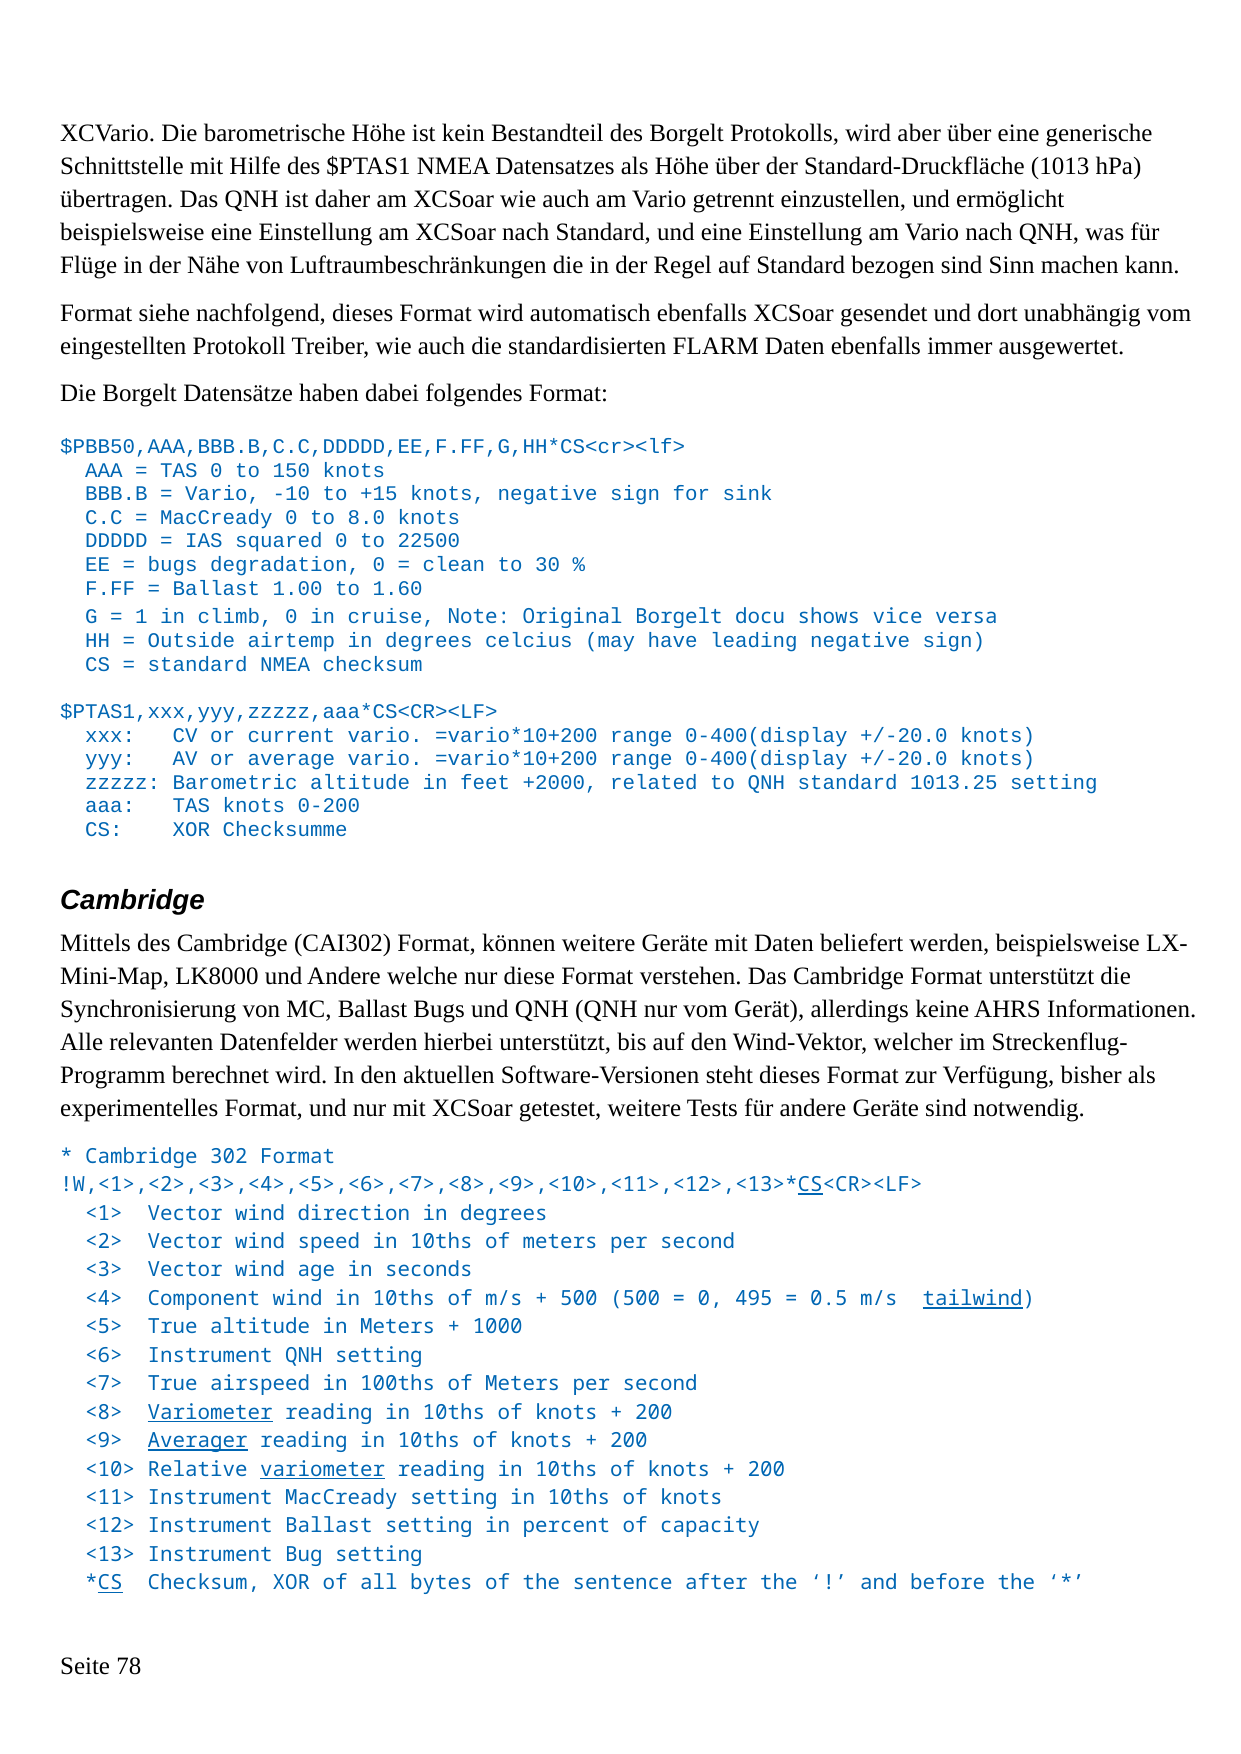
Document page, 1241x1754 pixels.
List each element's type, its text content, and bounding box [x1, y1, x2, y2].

text CS: XOR Checksumme [60, 819, 1207, 843]
text Die Borgelt Datensätze haben dabei folgendes Format: [60, 378, 1207, 407]
text <5> True altitude in Meters + 1000 [60, 1311, 1207, 1340]
text <10> Relative variometer reading in 10ths of knots + 200 [60, 1454, 1207, 1482]
text HH = Outside airtemp in degrees celcius (may have leading negative sign) [60, 630, 1207, 654]
text G = 1 in climb, 0 in cruise, Note: Original Borgelt docu shows vice versa [60, 601, 1207, 630]
text CS = standard NMEA checksum [60, 654, 1207, 677]
text F.FF = Ballast 1.00 to 1.60 [60, 578, 1207, 601]
text xxx: CV or current vario. =vario*10+200 range 0-400(display +/-20.0 knots) [60, 724, 1207, 748]
text zzzzz: Barometric altitude in feet +2000, related to QNH standard 1013.25 setting [60, 772, 1207, 796]
text C.C = MacCready 0 to 8.0 knots [60, 507, 1207, 531]
text !W,<1>,<2>,<3>,<4>,<5>,<6>,<7>,<8>,<9>,<10>,<11>,<12>,<13>*CS<CR><LF> [60, 1169, 1207, 1198]
text AAA = TAS 0 to 150 knots [60, 459, 1207, 483]
text * Cambridge 302 Format [60, 1141, 1207, 1169]
text <9> Averager reading in 10ths of knots + 200 [60, 1425, 1207, 1454]
text <7> True airspeed in 100ths of Meters per second [60, 1368, 1207, 1397]
text <2> Vector wind speed in 10ths of meters per second [60, 1226, 1207, 1254]
text <13> Instrument Bug setting [60, 1539, 1207, 1567]
text *CS Checksum, XOR of all bytes of the sentence after the ‘!’ and before the ‘*’ [60, 1567, 1207, 1596]
text DDDDD = IAS squared 0 to 22500 [60, 531, 1207, 554]
text <3> Vector wind age in seconds [60, 1254, 1207, 1283]
text BBB.B = Vario, -10 to +15 knots, negative sign for sink [60, 483, 1207, 507]
text <11> Instrument MacCready setting in 10ths of knots [60, 1482, 1207, 1511]
text yyy: AV or average vario. =vario*10+200 range 0-400(display +/-20.0 knots) [60, 748, 1207, 772]
text Mittels des Cambridge (CAI302) Format, können weitere Geräte mit Daten beliefert werden, beispielsweise LX-Mini-Map, LK8000 und Andere welche nur diese Format verstehen. Das Cambridge Format unterstützt die Synchronisierung von MC, Ballast Bugs und QNH (QNH nur vom Gerät), allerdings keine AHRS Informationen. Alle relevanten Datenfelder werden hierbei unterstützt, bis auf den Wind-Vektor, welcher im Streckenflug-Programm berechnet wird. In den aktuellen Software-Versionen steht dieses Format zur Verfügung, bisher als experimentelles Format, und nur mit XCSoar getestet, weitere Tests für andere Geräte sind notwendig. [60, 928, 1207, 1122]
text XCVario. Die barometrische Höhe ist kein Bestandteil des Borgelt Protokolls, wird aber über eine generische Schnittstelle mit Hilfe des $PTAS1 NMEA Datensatzes als Höhe über der Standard-Druckfläche (1013 hPa) übertragen. Das QNH ist daher am XCSoar wie auch am Vario getrennt einzustellen, und ermöglicht beispielsweise eine Einstellung am XCSoar nach Standard, und eine Einstellung am Vario nach QNH, was für Flüge in der Nähe von Luftraumbeschränkungen die in der Regel auf Standard bezogen sind Sinn machen kann. [60, 118, 1207, 279]
text <4> Component wind in 10ths of m/s + 500 (500 = 0, 495 = 0.5 m/s tailwind) [60, 1283, 1207, 1311]
text Format siehe nachfolgend, dieses Format wird automatisch ebenfalls XCSoar gesendet und dort unabhängig vom eingestellten Protokoll Treiber, wie auch die standardisierten FLARM Daten ebenfalls immer ausgewertet. [60, 298, 1207, 359]
text <6> Instrument QNH setting [60, 1340, 1207, 1368]
text <1> Vector wind direction in degrees [60, 1198, 1207, 1226]
text $PTAS1,xxx,yyy,zzzzz,aaa*CS<CR><LF> [60, 701, 1207, 724]
text <12> Instrument Ballast setting in percent of capacity [60, 1511, 1207, 1539]
text aaa: TAS knots 0-200 [60, 796, 1207, 819]
text EE = bugs degradation, 0 = clean to 30 % [60, 554, 1207, 578]
text <8> Variometer reading in 10ths of knots + 200 [60, 1397, 1207, 1425]
text $PBB50,AAA,BBB.B,C.C,DDDDD,EE,F.FF,G,HH*CS<cr><lf> [60, 436, 1207, 459]
subtitle Cambridge [60, 884, 1207, 916]
